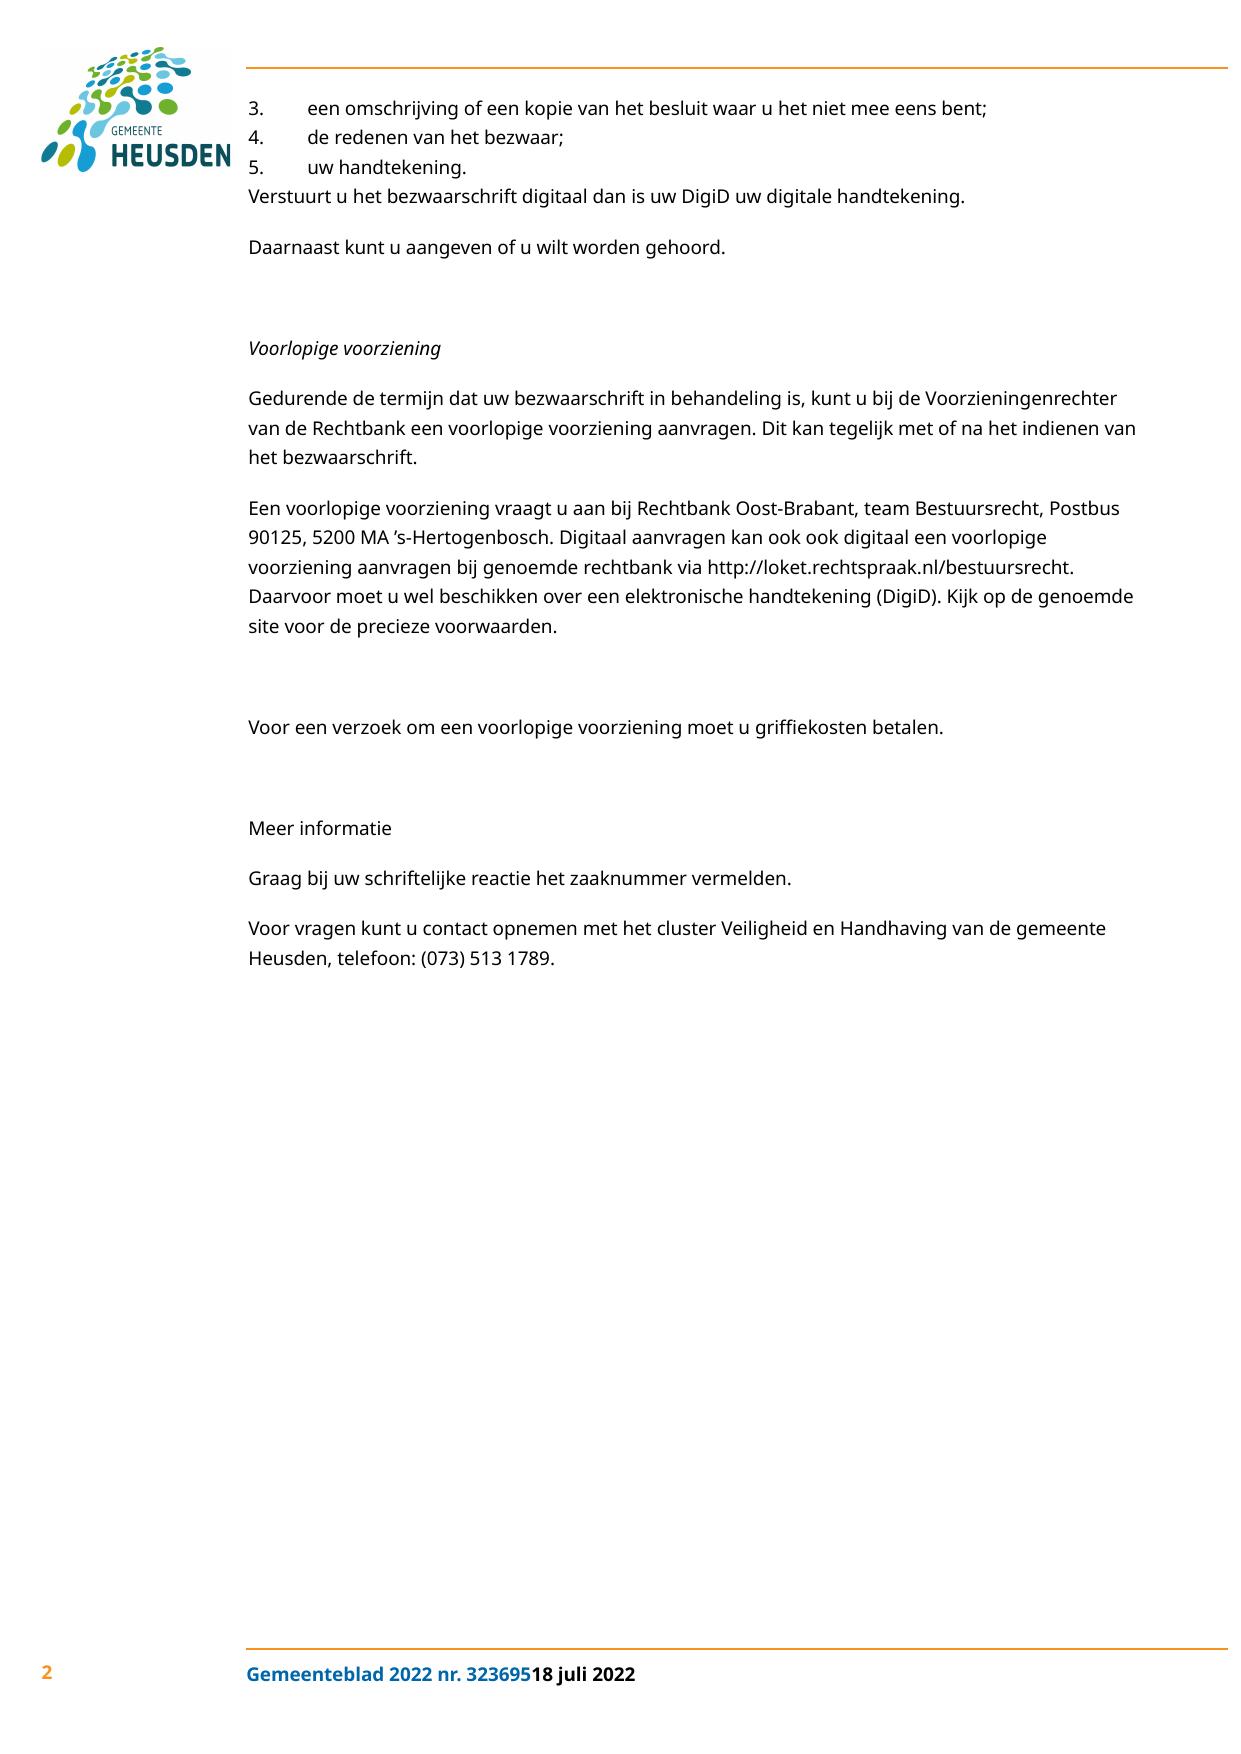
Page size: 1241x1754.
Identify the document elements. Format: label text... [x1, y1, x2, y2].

text Graag bij uw schriftelijke reactie het zaaknummer vermelden. [248, 865, 1152, 891]
list uw handtekening. [248, 154, 1152, 180]
text Daarnaast kunt u aangeven of u wilt worden gehoord. [248, 234, 1152, 260]
list de redenen van het bezwaar; [248, 124, 1152, 150]
text Voor vragen kunt u contact opnemen met het cluster Veiligheid en Handhaving van de gemeente Heusden, telefoon: (073) 513 1789. [248, 916, 1152, 971]
text Voor een verzoek om een voorlopige voorziening moet u griffiekosten betalen. [248, 714, 1152, 740]
list een omschrijving of een kopie van het besluit waar u het niet mee eens bent; [248, 95, 1152, 121]
text Gedurende de termijn dat uw bezwaarschrift in behandeling is, kunt u bij de Voorzieningenrechter van de Rechtbank een voorlopige voorziening aanvragen. Dit kan tegelijk met of na het indienen van het bezwaarschrift. [248, 385, 1152, 470]
text Een voorlopige voorziening vraagt u aan bij Rechtbank Oost-Brabant, team Bestuursrecht, Postbus 90125, 5200 MA ’s-Hertogenbosch. Digitaal aanvragen kan ook ook digitaal een voorlopige voorziening aanvragen bij genoemde rechtbank via http://loket.rechtspraak.nl/bestuursrecht. Daarvoor moet u wel beschikken over een elektronische handtekening (DigiD). Kijk op de genoemde site voor de precieze voorwaarden. [248, 495, 1152, 639]
text Verstuurt u het bezwaarschrift digitaal dan is uw DigiD uw digitale handtekening. [248, 183, 1152, 209]
picture [41, 47, 231, 172]
text Meer informatie [248, 815, 1152, 841]
text Voorlopige voorziening [248, 335, 1152, 361]
